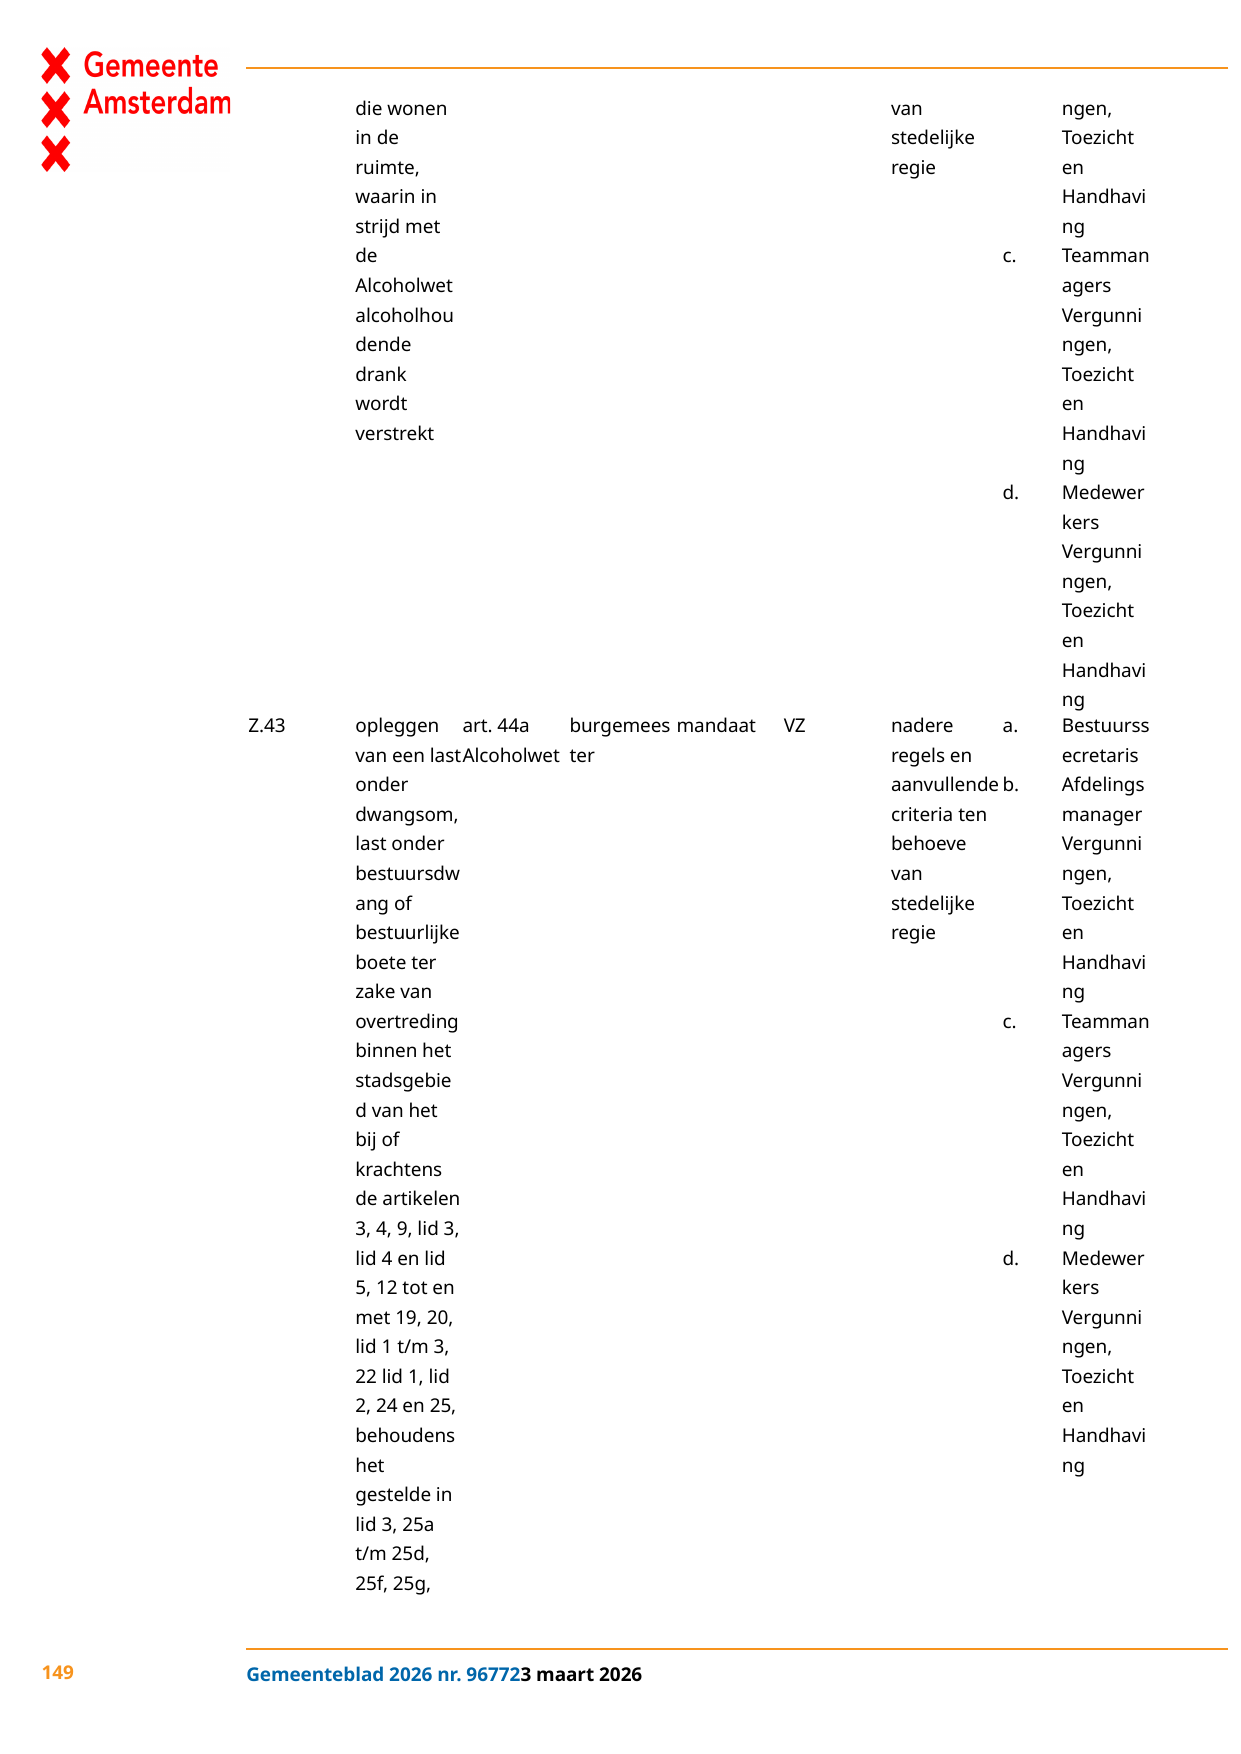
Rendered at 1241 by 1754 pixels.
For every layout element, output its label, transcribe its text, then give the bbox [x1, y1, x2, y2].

table_cell [676, 95, 783, 712]
table_cell [462, 95, 569, 712]
table_cell art. 44a Alcoholwet [462, 712, 569, 1596]
table_cell van stedelijke regie [891, 95, 1002, 712]
table_cell opleggen van een last onder dwangsom, last onder bestuursdwang of bestuurlijke boete ter zake van overtreding binnen het stadsgebied van het bij of krachtens de artikelen 3, 4, 9, lid 3, lid 4 en lid 5, 12 tot en met 19, 20, lid 1 t/m 3, 22 lid 1, lid 2, 24 en 25, behoudens het gestelde in lid 3, 25a t/m 25d, 25f, 25g, [355, 712, 462, 1596]
table_cell Z.43 [248, 712, 355, 1596]
table_cell mandaat [676, 712, 783, 1596]
picture [41, 47, 231, 172]
table_cell [784, 95, 891, 712]
table_cell [248, 95, 355, 712]
table_cell nadere regels en aanvullende criteria ten behoeve van stedelijke regie [891, 712, 1002, 1596]
table_cell die wonen in de ruimte, waarin in strijd met de Alcoholwet alcoholhoudende drank wordt verstrekt [355, 95, 462, 712]
table_cell ngen, Toezicht en Handhaving Teammanagers Vergunningen, Toezicht en Handhaving Medewerkers Vergunningen, Toezicht en Handhaving [1003, 95, 1152, 712]
table_cell [569, 95, 676, 712]
table_cell VZ [784, 712, 891, 1596]
table_cell burgemeester [569, 712, 676, 1596]
table_cell Bestuurssecretaris Afdelingsmanager Vergunningen, Toezicht en Handhaving Teammanagers Vergunningen, Toezicht en Handhaving Medewerkers Vergunningen, Toezicht en Handhaving [1003, 712, 1152, 1596]
